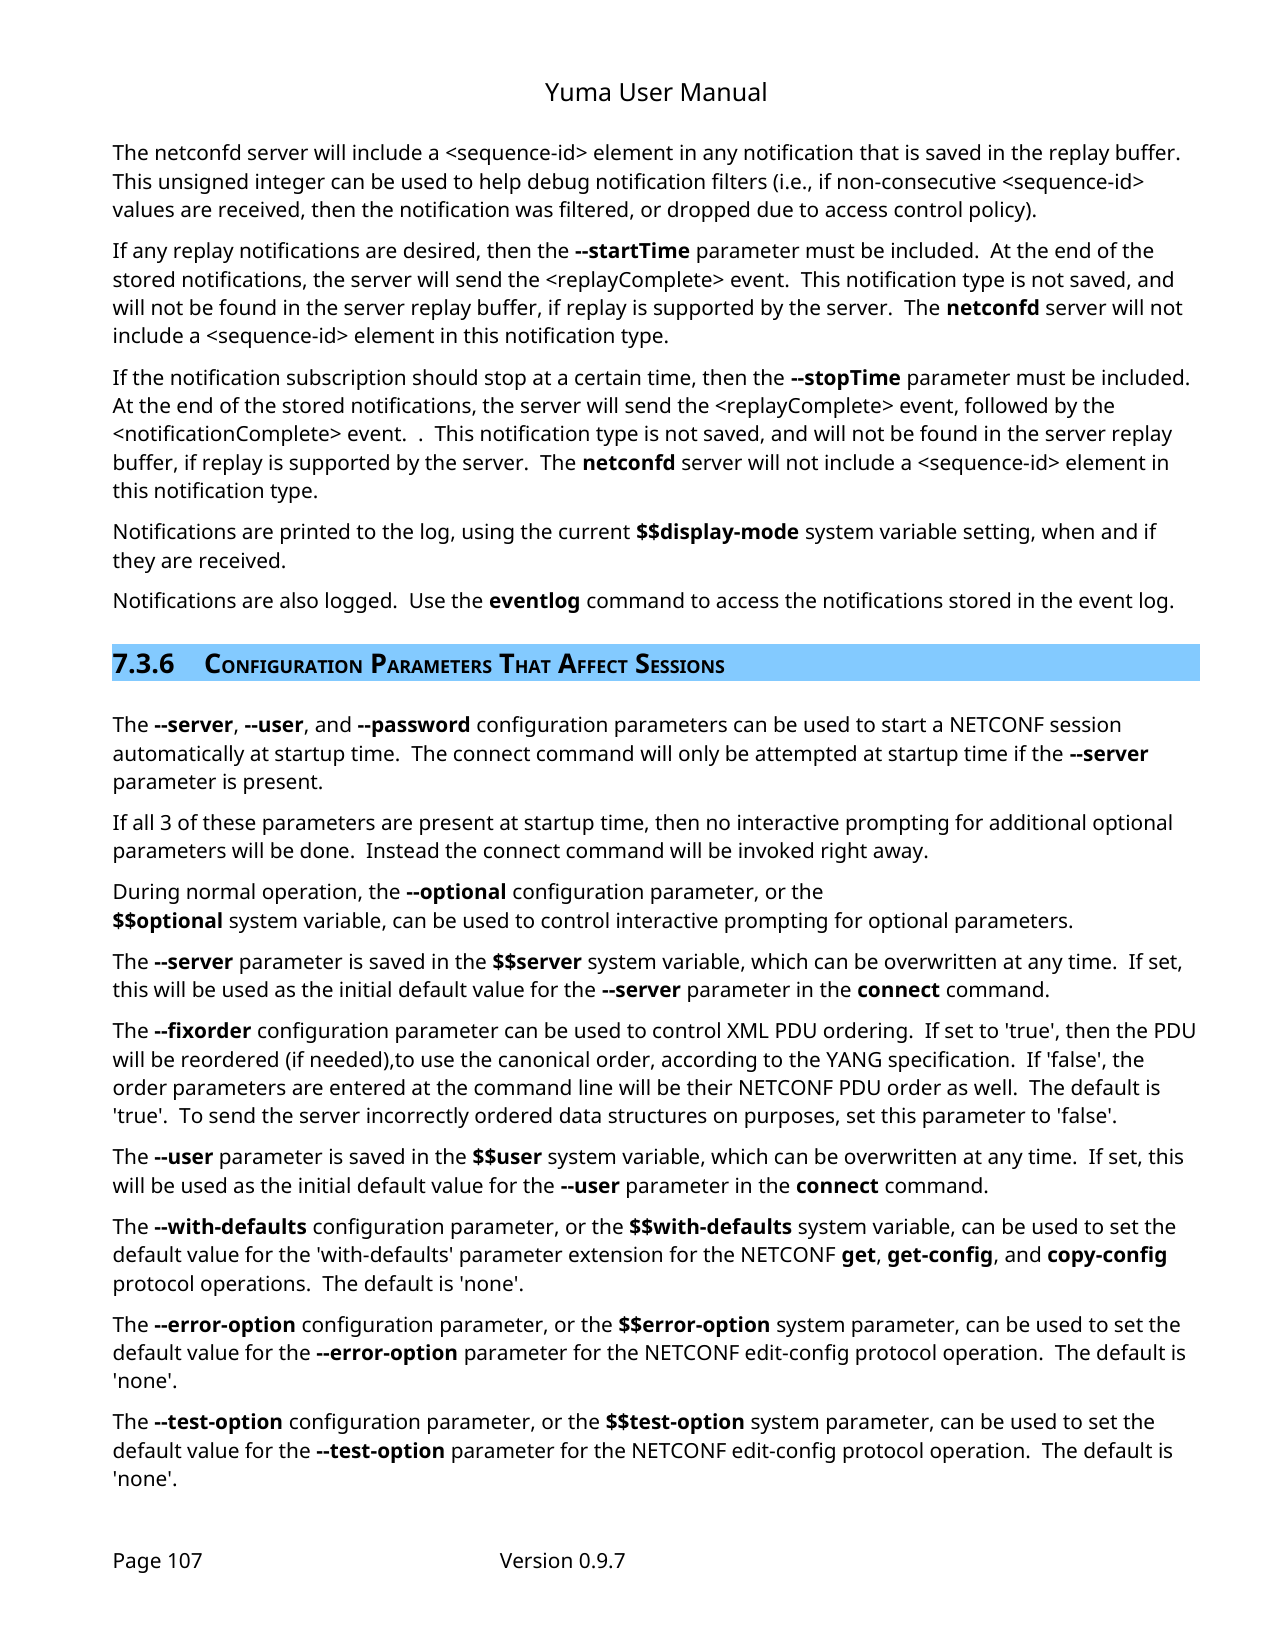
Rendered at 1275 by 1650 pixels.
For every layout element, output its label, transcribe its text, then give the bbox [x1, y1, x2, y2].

text The --with-defaults configuration parameter, or the $$with-defaults system variable, can be used to set the default value for the 'with-defaults' parameter extension for the NETCONF get, get-config, and copy-config protocol operations. The default is 'none'. [112, 1212, 1200, 1297]
text If any replay notifications are desired, then the --startTime parameter must be included. At the end of the stored notifications, the server will send the <replayComplete> event. This notification type is not saved, and will not be found in the server replay buffer, if replay is supported by the server. The netconfd server will not include a <sequence-id> element in this notification type. [112, 236, 1200, 350]
text The --server, --user, and --password configuration parameters can be used to start a NETCONF session automatically at startup time. The connect command will only be attempted at startup time if the --server parameter is present. [112, 710, 1200, 796]
text Notifications are also logged. Use the eventlog command to access the notifications stored in the event log. [112, 587, 1200, 615]
text The netconfd server will include a <sequence-id> element in any notification that is saved in the replay buffer. This unsigned integer can be used to help debug notification filters (i.e., if non-consecutive <sequence-id> values are received, then the notification was filtered, or dropped due to access control policy). [112, 138, 1200, 224]
text The --server parameter is saved in the $$server system variable, which can be overwritten at any time. If set, this will be used as the initial default value for the --server parameter in the connect command. [112, 947, 1200, 1004]
text The --error-option configuration parameter, or the $$error-option system parameter, can be used to set the default value for the --error-option parameter for the NETCONF edit-config protocol operation. The default is 'none'. [112, 1310, 1200, 1395]
text The --fixorder configuration parameter can be used to control XML PDU ordering. If set to 'true', then the PDU will be reordered (if needed),to use the canonical order, according to the YANG specification. If 'false', the order parameters are entered at the command line will be their NETCONF PDU order as well. The default is 'true'. To send the server incorrectly ordered data structures on purposes, set this parameter to 'false'. [112, 1016, 1200, 1130]
text If the notification subscription should stop at a certain time, then the --stopTime parameter must be included. At the end of the stored notifications, the server will send the <replayComplete> event, followed by the <notificationComplete> event. . This notification type is not saved, and will not be found in the server replay buffer, if replay is supported by the server. The netconfd server will not include a <sequence-id> element in this notification type. [112, 363, 1200, 505]
text If all 3 of these parameters are present at startup time, then no interactive prompting for additional optional parameters will be done. Instead the connect command will be invoked right away. [112, 808, 1200, 865]
text During normal operation, the --optional configuration parameter, or the $$optional system variable, can be used to control interactive prompting for optional parameters. [112, 877, 1200, 934]
text The --test-option configuration parameter, or the $$test-option system parameter, can be used to set the default value for the --test-option parameter for the NETCONF edit-config protocol operation. The default is 'none'. [112, 1407, 1200, 1493]
text Notifications are printed to the log, using the current $$display-mode system variable setting, when and if they are received. [112, 517, 1200, 574]
subtitle Configuration Parameters That Affect Sessions [112, 644, 1200, 681]
text The --user parameter is saved in the $$user system variable, which can be overwritten at any time. If set, this will be used as the initial default value for the --user parameter in the connect command. [112, 1142, 1200, 1199]
